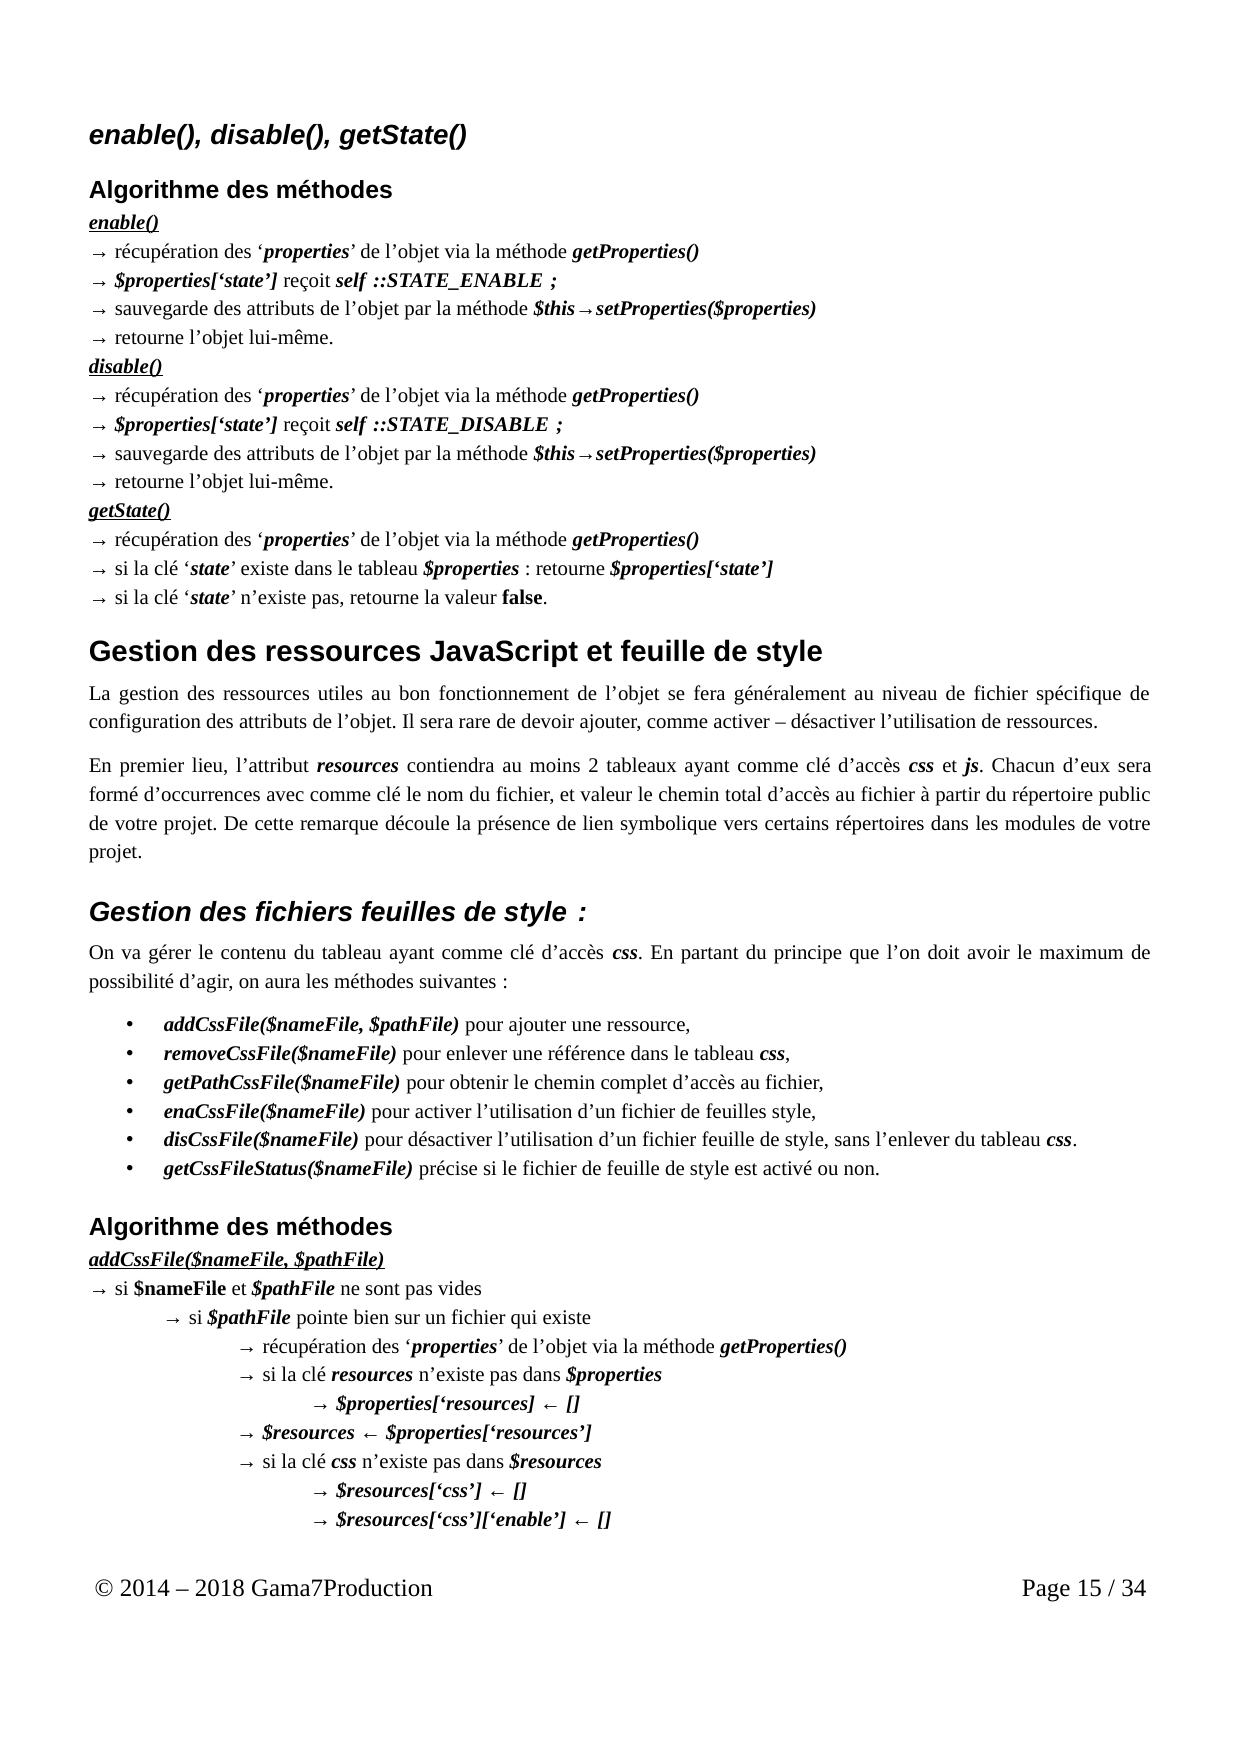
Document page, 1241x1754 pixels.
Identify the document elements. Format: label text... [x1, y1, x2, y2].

text → récupération des ‘properties’ de l’objet via la méthode getProperties() [88, 383, 1152, 407]
text En premier lieu, l’attribut resources contiendra au moins 2 tableaux ayant comme clé d’accès css et js. Chacun d’eux sera formé d’occurrences avec comme clé le nom du fichier, et valeur le chemin total d’accès au fichier à partir du répertoire public de votre projet. De cette remarque découle la présence de lien symbolique vers certains répertoires dans les modules de votre projet. [88, 753, 1152, 863]
text → $resources[‘css’] ← [] [236, 1478, 1152, 1502]
list addCssFile($nameFile, $pathFile) pour ajouter une ressource, [126, 1012, 1152, 1036]
text → $properties[‘resources] ← [] [236, 1391, 1152, 1415]
list getCssFileStatus($nameFile) précise si le fichier de feuille de style est activé ou non. [126, 1156, 1152, 1180]
list enaCssFile($nameFile) pour activer l’utilisation d’un fichier de feuilles style, [126, 1098, 1152, 1123]
text → récupération des ‘properties’ de l’objet via la méthode getProperties() [88, 239, 1152, 263]
text → $properties[‘state’] reçoit self ::STATE_DISABLE ; [88, 412, 1152, 436]
text getState() [88, 498, 1152, 522]
text → $resources[‘css’][‘enable’] ← [] [236, 1507, 1152, 1531]
text → récupération des ‘properties’ de l’objet via la méthode getProperties() [88, 1333, 1152, 1358]
text → si la clé ‘state’ n’existe pas, retourne la valeur false. [88, 585, 1152, 609]
text → si $nameFile et $pathFile ne sont pas vides [88, 1276, 1152, 1300]
text enable() [88, 210, 1152, 234]
text → sauvegarde des attributs de l’objet par la méthode $this→setProperties($properties) [88, 441, 1152, 465]
text → récupération des ‘properties’ de l’objet via la méthode getProperties() [88, 527, 1152, 551]
text La gestion des ressources utiles au bon fonctionnement de l’objet se fera généralement au niveau de fichier spécifique de configuration des attributs de l’objet. Il sera rare de devoir ajouter, comme activer – désactiver l’utilisation de ressources. [88, 681, 1152, 733]
list getPathCssFile($nameFile) pour obtenir le chemin complet d’accès au fichier, [126, 1070, 1152, 1094]
text → si la clé ‘state’ existe dans le tableau $properties : retourne $properties[‘state’] [88, 556, 1152, 580]
subtitle Gestion des ressources JavaScript et feuille de style [88, 634, 1152, 668]
subtitle Algorithme des méthodes [88, 1212, 1152, 1241]
list disCssFile($nameFile) pour désactiver l’utilisation d’un fichier feuille de style, sans l’enlever du tableau css. [126, 1127, 1152, 1151]
text → $properties[‘state’] reçoit self ::STATE_ENABLE ; [88, 267, 1152, 292]
subtitle Gestion des fichiers feuilles de style : [88, 895, 1152, 927]
text → retourne l’objet lui-même. [88, 469, 1152, 493]
text → si la clé resources n’existe pas dans $properties [236, 1362, 1152, 1386]
text → si la clé css n’existe pas dans $resources [236, 1449, 1152, 1473]
text → retourne l’objet lui-même. [88, 325, 1152, 349]
text addCssFile($nameFile, $pathFile) [88, 1247, 1152, 1271]
list removeCssFile($nameFile) pour enlever une référence dans le tableau css, [126, 1041, 1152, 1065]
subtitle Algorithme des méthodes [88, 175, 1152, 203]
text → $resources ← $properties[‘resources’] [236, 1420, 1152, 1444]
subtitle enable(), disable(), getState() [88, 118, 1152, 150]
text On va gérer le contenu du tableau ayant comme clé d’accès css. En partant du principe que l’on doit avoir le maximum de possibilité d’agir, on aura les méthodes suivantes : [88, 940, 1152, 993]
text disable() [88, 354, 1152, 378]
text → si $pathFile pointe bien sur un fichier qui existe [88, 1305, 1152, 1329]
text → sauvegarde des attributs de l’objet par la méthode $this→setProperties($properties) [88, 296, 1152, 320]
